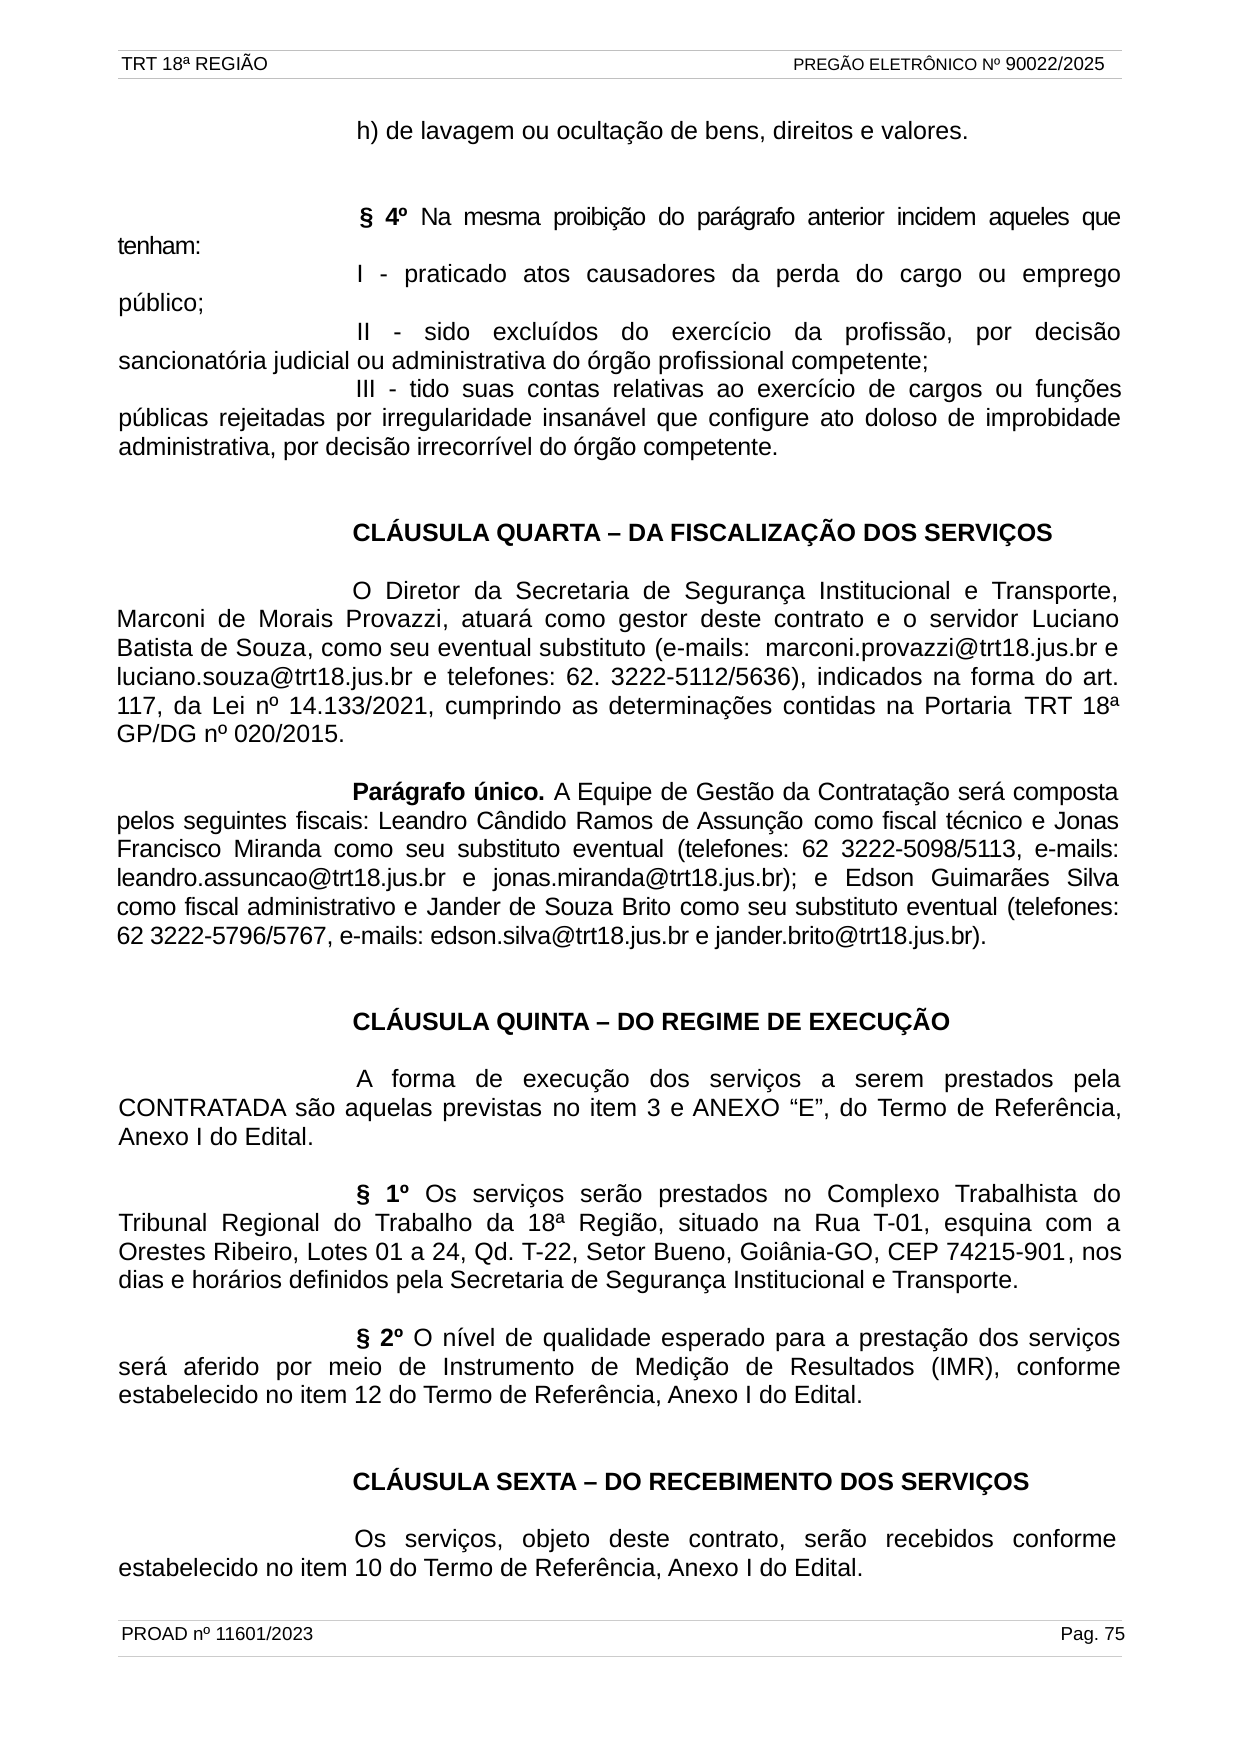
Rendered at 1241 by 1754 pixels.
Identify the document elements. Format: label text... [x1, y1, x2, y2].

text Parágrafo único. A Equipe de Gestão da Contratação será composta pelos seguintes fiscais: Leandro Cândido Ramos de Assunção como fiscal técnico e Jonas Francisco Miranda como seu substituto eventual (telefones: 62 3222-5098/5113, e-mails: leandro.assuncao@trt18.jus.br e jonas.miranda@trt18.jus.br); e Edson Guimarães Silva como fiscal administrativo e Jander de Souza Brito como seu substituto eventual (telefones: 62 3222-5796/5767, e-mails: edson.silva@trt18.jus.br e jander.brito@trt18.jus.br). [116, 777, 1119, 949]
text CLÁUSULA SEXTA – DO RECEBIMENTO DOS SERVIÇOS [118, 1466, 1122, 1495]
text CLÁUSULA QUINTA – DO REGIME DE EXECUÇÃO [118, 1007, 1122, 1036]
text § 4º Na mesma proibição do parágrafo anterior incidem aqueles que tenham: [117, 202, 1122, 259]
text § 2º O nível de qualidade esperado para a prestação dos serviços será aferido por meio de Instrumento de Medição de Resultados (IMR), conforme estabelecido no item 12 do Termo de Referência, Anexo I do Edital. [118, 1323, 1122, 1409]
text III - tido suas contas relativas ao exercício de cargos ou funções públicas rejeitadas por irregularidade insanável que configure ato doloso de improbidade administrativa, por decisão irrecorrível do órgão competente. [118, 374, 1122, 461]
text CLÁUSULA QUARTA – DA FISCALIZAÇÃO DOS SERVIÇOS [118, 518, 1122, 547]
text Os serviços, objeto deste contrato, serão recebidos conforme estabelecido no item 10 do Termo de Referência, Anexo I do Edital. [118, 1524, 1117, 1581]
text I - praticado atos causadores da perda do cargo ou emprego público; [118, 259, 1122, 317]
text § 1º Os serviços serão prestados no Complexo Trabalhista do Tribunal Regional do Trabalho da 18ª Região, situado na Rua T-01, esquina com a Orestes Ribeiro, Lotes 01 a 24, Qd. T-22, Setor Bueno, Goiânia-GO, CEP 74215-901, nos dias e horários definidos pela Secretaria de Segurança Institucional e Transporte. [118, 1179, 1122, 1294]
text II - sido excluídos do exercício da profissão, por decisão sancionatória judicial ou administrativa do órgão profissional competente; [118, 317, 1122, 374]
text A forma de execução dos serviços a serem prestados pela CONTRATADA são aquelas previstas no item 3 e ANEXO “E”, do Termo de Referência, Anexo I do Edital. [118, 1064, 1122, 1151]
text O Diretor da Secretaria de Segurança Institucional e Transporte, Marconi de Morais Provazzi, atuará como gestor deste contrato e o servidor Luciano Batista de Souza, como seu eventual substituto (e-mails: marconi.provazzi@trt18.jus.br e luciano.souza@trt18.jus.br e telefones: 62. 3222-5112/5636), indicados na forma do art. 117, da Lei nº 14.133/2021, cumprindo as determinações contidas na Portaria TRT 18ª GP/DG nº 020/2015. [116, 576, 1119, 748]
text h) de lavagem ou ocultação de bens, direitos e valores. [119, 116, 1122, 144]
